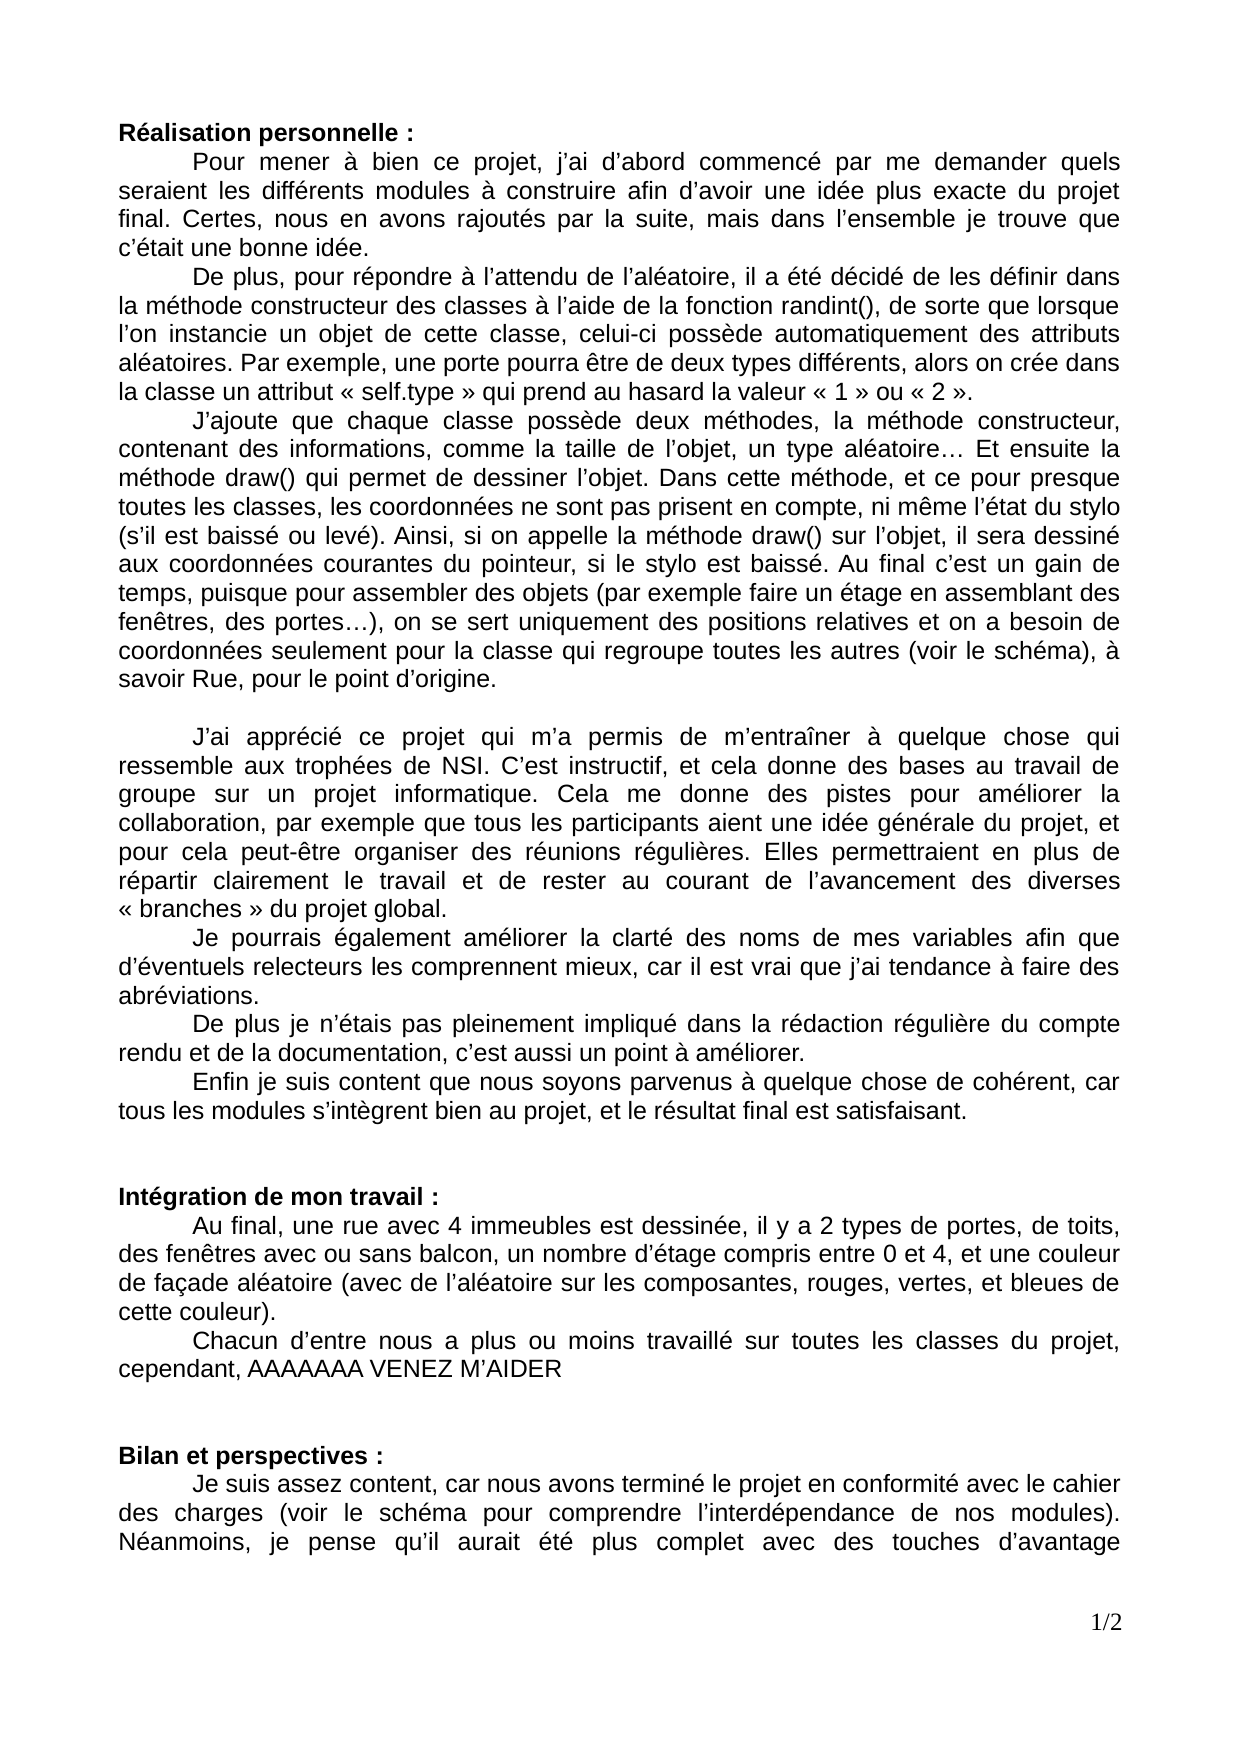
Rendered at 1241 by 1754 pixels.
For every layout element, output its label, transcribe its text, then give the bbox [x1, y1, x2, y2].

text De plus je n’étais pas pleinement impliqué dans la rédaction régulière du compte rendu et de la documentation, c’est aussi un point à améliorer. [118, 1009, 1122, 1067]
text Réalisation personnelle : [118, 118, 1122, 147]
text J’ajoute que chaque classe possède deux méthodes, la méthode constructeur, contenant des informations, comme la taille de l’objet, un type aléatoire… Et ensuite la méthode draw() qui permet de dessiner l’objet. Dans cette méthode, et ce pour presque toutes les classes, les coordonnées ne sont pas prisent en compte, ni même l’état du stylo (s’il est baissé ou levé). Ainsi, si on appelle la méthode draw() sur l’objet, il sera dessiné aux coordonnées courantes du pointeur, si le stylo est baissé. Au final c’est un gain de temps, puisque pour assembler des objets (par exemple faire un étage en assemblant des fenêtres, des portes…), on se sert uniquement des positions relatives et on a besoin de coordonnées seulement pour la classe qui regroupe toutes les autres (voir le schéma), à savoir Rue, pour le point d’origine. [118, 406, 1122, 693]
text Au final, une rue avec 4 immeubles est dessinée, il y a 2 types de portes, de toits, des fenêtres avec ou sans balcon, un nombre d’étage compris entre 0 et 4, et une couleur de façade aléatoire (avec de l’aléatoire sur les composantes, rouges, vertes, et bleues de cette couleur). [118, 1211, 1122, 1326]
text Je suis assez content, car nous avons terminé le projet en conformité avec le cahier des charges (voir le schéma pour comprendre l’interdépendance de nos modules). Néanmoins, je pense qu’il aurait été plus complet avec des touches d’avantage [118, 1469, 1122, 1556]
text Bilan et perspectives : [118, 1441, 1122, 1469]
text Enfin je suis content que nous soyons parvenus à quelque chose de cohérent, car tous les modules s’intègrent bien au projet, et le résultat final est satisfaisant. [118, 1067, 1122, 1124]
text Pour mener à bien ce projet, j’ai d’abord commencé par me demander quels seraient les différents modules à construire afin d’avoir une idée plus exacte du projet final. Certes, nous en avons rajoutés par la suite, mais dans l’ensemble je trouve que c’était une bonne idée. [118, 147, 1122, 262]
text Je pourrais également améliorer la clarté des noms de mes variables afin que d’éventuels relecteurs les comprennent mieux, car il est vrai que j’ai tendance à faire des abréviations. [118, 923, 1122, 1009]
text Chacun d’entre nous a plus ou moins travaillé sur toutes les classes du projet, cependant, AAAAAAA VENEZ M’AIDER [118, 1326, 1122, 1383]
text Intégration de mon travail : [118, 1182, 1122, 1211]
text J’ai apprécié ce projet qui m’a permis de m’entraîner à quelque chose qui ressemble aux trophées de NSI. C’est instructif, et cela donne des bases au travail de groupe sur un projet informatique. Cela me donne des pistes pour améliorer la collaboration, par exemple que tous les participants aient une idée générale du projet, et pour cela peut-être organiser des réunions régulières. Elles permettraient en plus de répartir clairement le travail et de rester au courant de l’avancement des diverses « branches » du projet global. [118, 722, 1122, 923]
text De plus, pour répondre à l’attendu de l’aléatoire, il a été décidé de les définir dans la méthode constructeur des classes à l’aide de la fonction randint(), de sorte que lorsque l’on instancie un objet de cette classe, celui-ci possède automatiquement des attributs aléatoires. Par exemple, une porte pourra être de deux types différents, alors on crée dans la classe un attribut « self.type » qui prend au hasard la valeur « 1 » ou « 2 ». [118, 262, 1122, 406]
